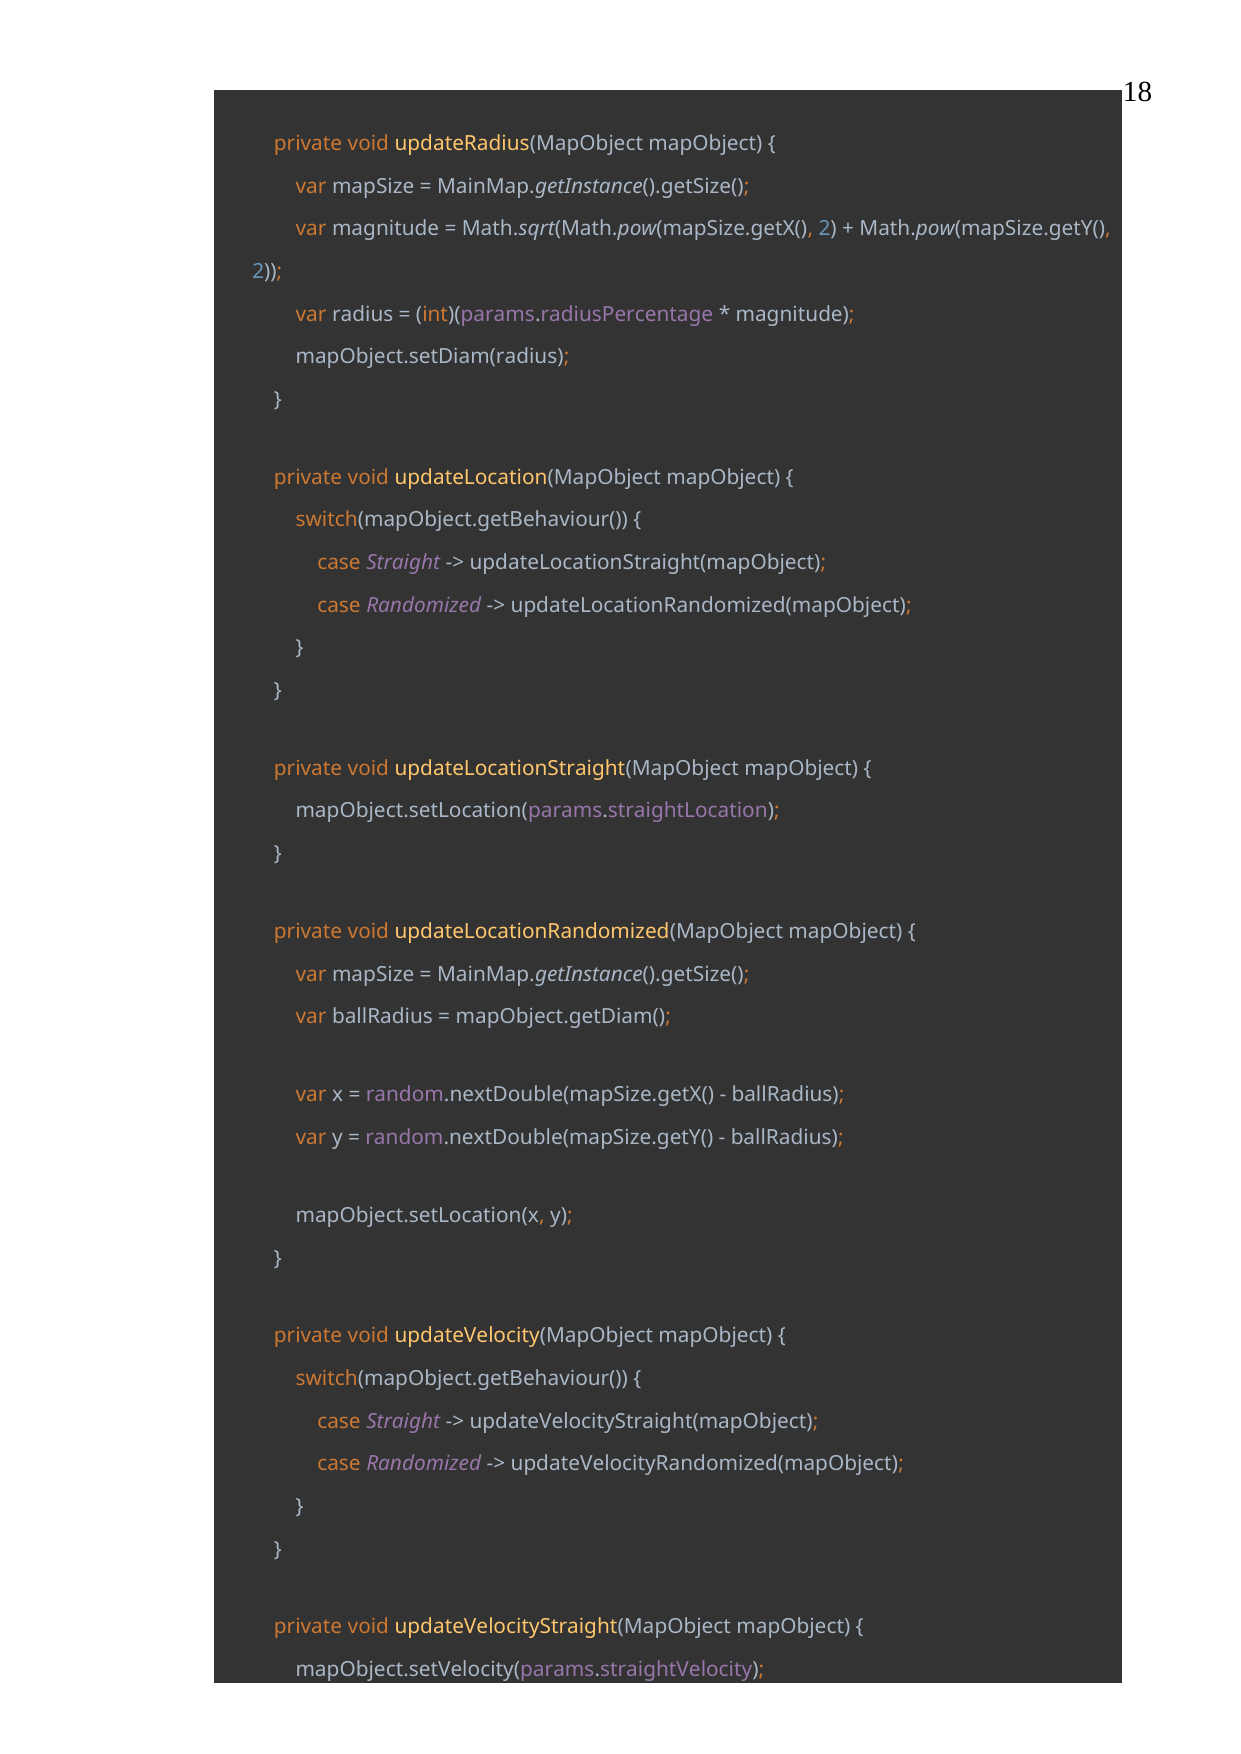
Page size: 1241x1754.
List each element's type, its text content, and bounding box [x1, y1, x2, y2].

list private void updateRadius(MapObject mapObject) { var mapSize = MainMap.getInstance().getSize(); var magnitude = Math.sqrt(Math.pow(mapSize.getX(), 2) + Math.pow(mapSize.getY(), 2)); var radius = (int)(params.radiusPercentage * magnitude); mapObject.setDiam(radius); } private void updateLocation(MapObject mapObject) { switch(mapObject.getBehaviour()) { case Straight -> updateLocationStraight(mapObject); case Randomized -> updateLocationRandomized(mapObject); } } private void updateLocationStraight(MapObject mapObject) { mapObject.setLocation(params.straightLocation); } private void updateLocationRandomized(MapObject mapObject) { var mapSize = MainMap.getInstance().getSize(); var ballRadius = mapObject.getDiam(); var x = random.nextDouble(mapSize.getX() - ballRadius); var y = random.nextDouble(mapSize.getY() - ballRadius); mapObject.setLocation(x, y); } private void updateVelocity(MapObject mapObject) { switch(mapObject.getBehaviour()) { case Straight -> updateVelocityStraight(mapObject); case Randomized -> updateVelocityRandomized(mapObject); } } private void updateVelocityStraight(MapObject mapObject) { mapObject.setVelocity(params.straightVelocity); [214, 90, 1122, 1683]
